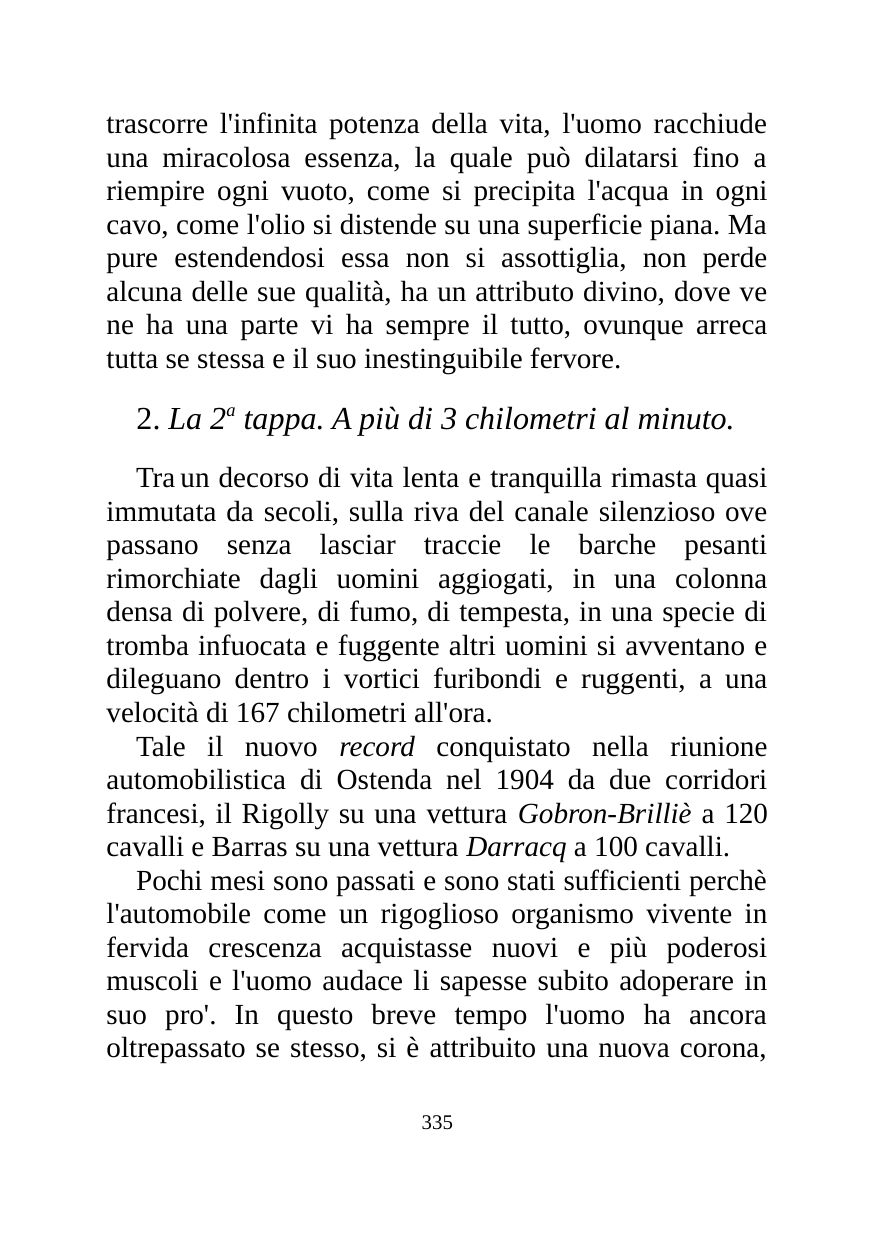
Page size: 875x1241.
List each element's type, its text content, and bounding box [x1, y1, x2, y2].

text Tra un decorso di vita lenta e tranquilla rimasta quasi immutata da secoli, sulla riva del canale silenzioso ove passano senza lasciar traccie le barche pesanti rimorchiate dagli uomini aggiogati, in una colonna densa di polvere, di fumo, di tempesta, in una specie di tromba infuocata e fuggente altri uomini si avventano e dileguano dentro i vortici furibondi e ruggenti, a una velocità di 167 chilometri all'ora. [106, 460, 768, 729]
text Pochi mesi sono passati e sono stati sufficienti perchè l'automobile come un rigoglioso organismo vivente in fervida crescenza acquistasse nuovi e più poderosi muscoli e l'uomo audace li sapesse subito adoperare in suo pro'. In questo breve tempo l'uomo ha ancora oltrepassato se stesso, si è attribuito una nuova corona, [106, 863, 768, 1064]
subtitle 2. La 2a tappa. A più di 3 chilometri al minuto. [106, 399, 768, 436]
text trascorre l'infinita potenza della vita, l'uomo racchiude una miracolosa essenza, la quale può dilatarsi fino a riempire ogni vuoto, come si precipita l'acqua in ogni cavo, come l'olio si distende su una superficie piana. Ma pure estendendosi essa non si assottiglia, non perde alcuna delle sue qualità, ha un attributo divino, dove ve ne ha una parte vi ha sempre il tutto, ovunque arreca tutta se stessa e il suo inestinguibile fervore. [106, 106, 768, 374]
text Tale il nuovo record conquistato nella riunione automobilistica di Ostenda nel 1904 da due corridori francesi, il Rigolly su una vettura Gobron-Brilliè a 120 cavalli e Barras su una vettura Darracq a 100 cavalli. [106, 729, 768, 863]
